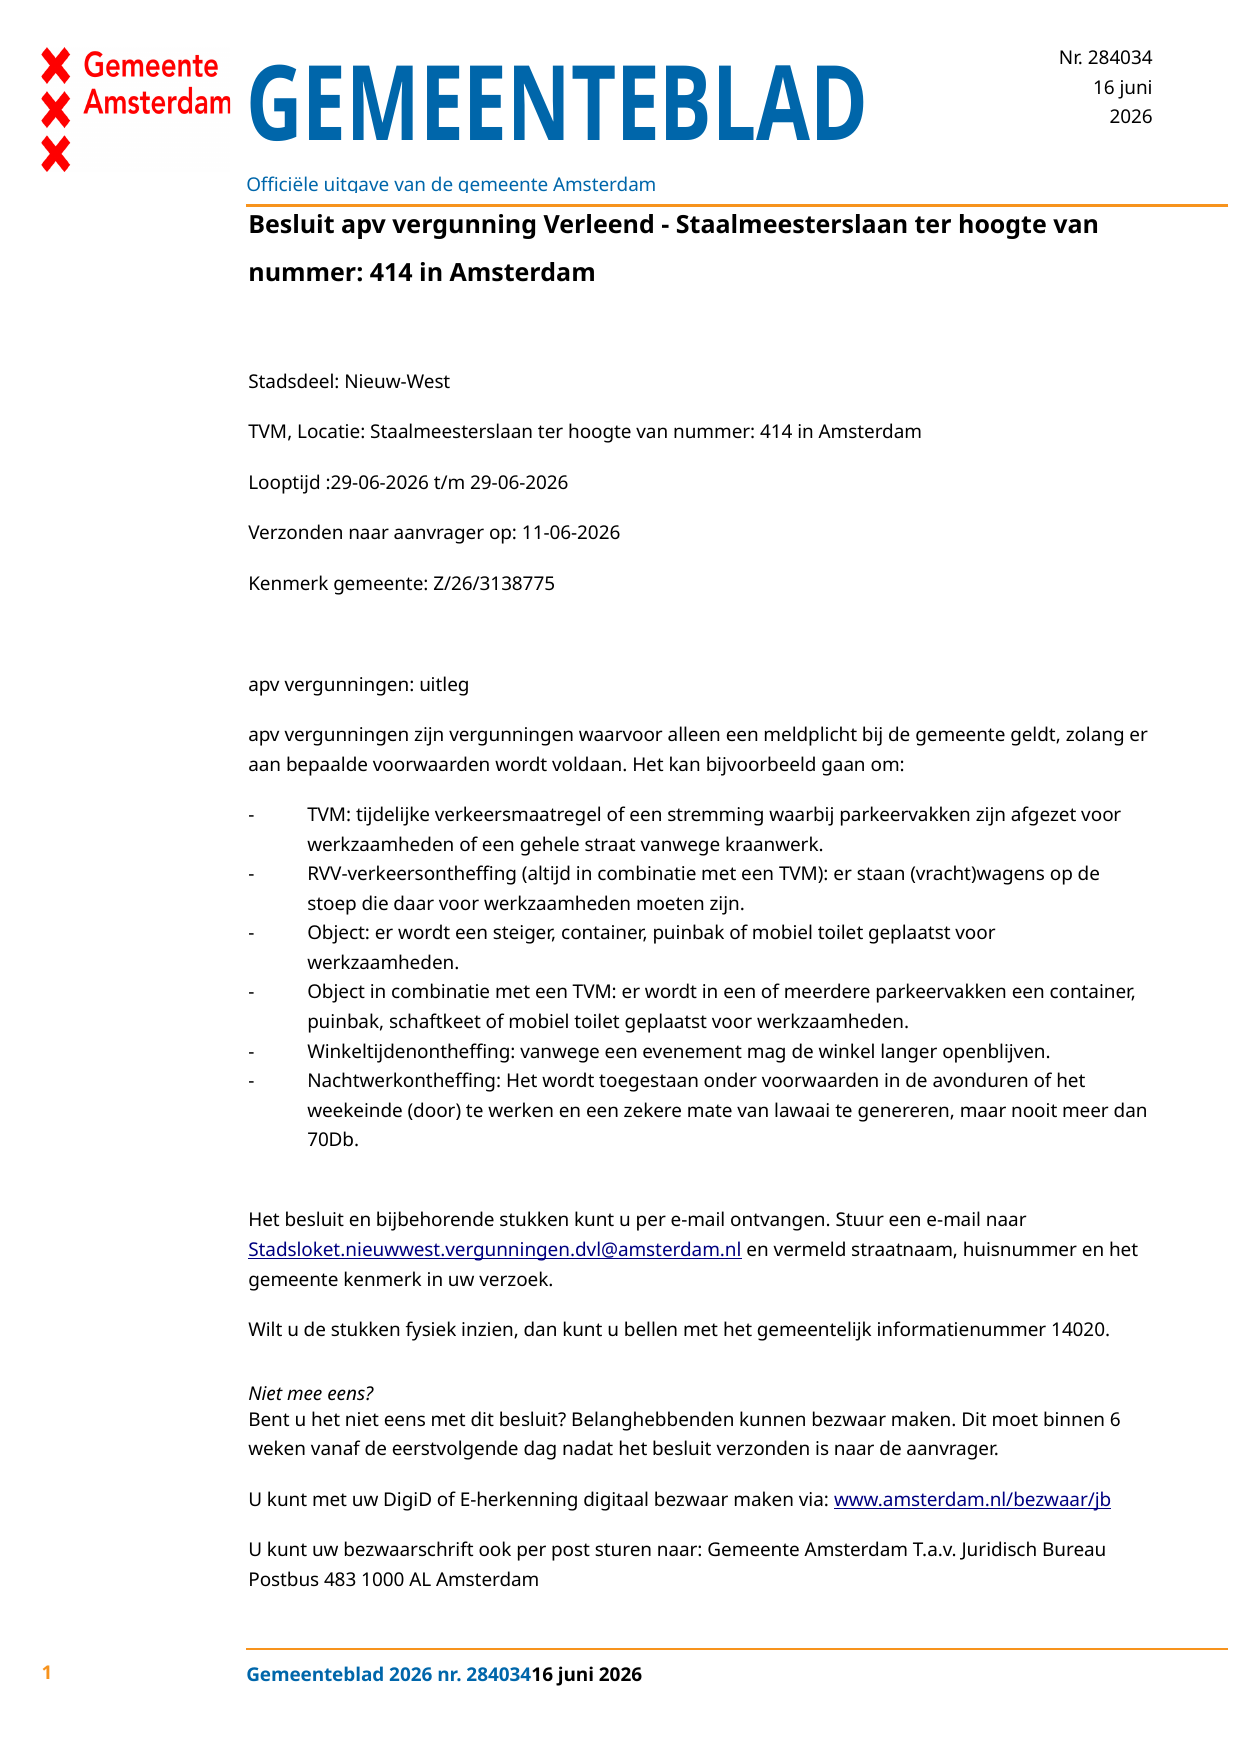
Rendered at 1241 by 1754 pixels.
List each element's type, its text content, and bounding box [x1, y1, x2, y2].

text TVM, Locatie: Staalmeesterslaan ter hoogte van nummer: 414 in Amsterdam [248, 419, 1152, 444]
text Looptijd :29-06-2026 t/m 29-06-2026 [248, 469, 1152, 495]
list RVV-verkeersontheffing (altijd in combinatie met een TVM): er staan (vracht)wagens op de stoep die daar voor werkzaamheden moeten zijn. [248, 860, 1152, 916]
text apv vergunningen zijn vergunningen waarvoor alleen een meldplicht bij de gemeente geldt, zolang er aan bepaalde voorwaarden wordt voldaan. Het kan bijvoorbeeld gaan om: [248, 721, 1152, 777]
text U kunt uw bezwaarschrift ook per post sturen naar: Gemeente Amsterdam T.a.v. Juridisch Bureau Postbus 483 1000 AL Amsterdam [248, 1536, 1152, 1592]
text Wilt u de stukken fysiek inzien, dan kunt u bellen met het gemeentelijk informatienummer 14020. [248, 1316, 1152, 1342]
list Object: er wordt een steiger, container, puinbak of mobiel toilet geplaatst voor werkzaamheden. [248, 919, 1152, 975]
text Het besluit en bijbehorende stukken kunt u per e-mail ontvangen. Stuur een e-mail naar Stadsloket.nieuwwest.vergunningen.dvl@amsterdam.nl en vermeld straatnaam, huisnummer en het gemeente kenmerk in uw verzoek. [248, 1207, 1152, 1292]
text Niet mee eens? [248, 1380, 1152, 1406]
list Nachtwerkontheffing: Het wordt toegestaan onder voorwaarden in de avonduren of het weekeinde (door) te werken en een zekere mate van lawaai te genereren, maar nooit meer dan 70Db. [248, 1067, 1152, 1152]
picture [41, 47, 231, 172]
list TVM: tijdelijke verkeersmaatregel of een stremming waarbij parkeervakken zijn afgezet voor werkzaamheden of een gehele straat vanwege kraanwerk. [248, 801, 1152, 857]
text Stadsdeel: Nieuw-West [248, 368, 1152, 394]
text Kenmerk gemeente: Z/26/3138775 [248, 570, 1152, 596]
text apv vergunningen: uitleg [248, 671, 1152, 697]
text Bent u het niet eens met dit besluit? Belanghebbenden kunnen bezwaar maken. Dit moet binnen 6 weken vanaf de eerstvolgende dag nadat het besluit verzonden is naar de aanvrager. [248, 1406, 1152, 1461]
text Besluit apv vergunning Verleend - Staalmeesterslaan ter hoogte van nummer: 414 in Amsterdam [248, 207, 1152, 288]
list Winkeltijdenontheffing: vanwege een evenement mag de winkel langer openblijven. [248, 1038, 1152, 1064]
text U kunt met uw DigiD of E-herkenning digitaal bezwaar maken via: www.amsterdam.nl/bezwaar/jb [248, 1486, 1152, 1512]
text Verzonden naar aanvrager op: 11-06-2026 [248, 519, 1152, 545]
list Object in combinatie met een TVM: er wordt in een of meerdere parkeervakken een container, puinbak, schaftkeet of mobiel toilet geplaatst voor werkzaamheden. [248, 979, 1152, 1034]
